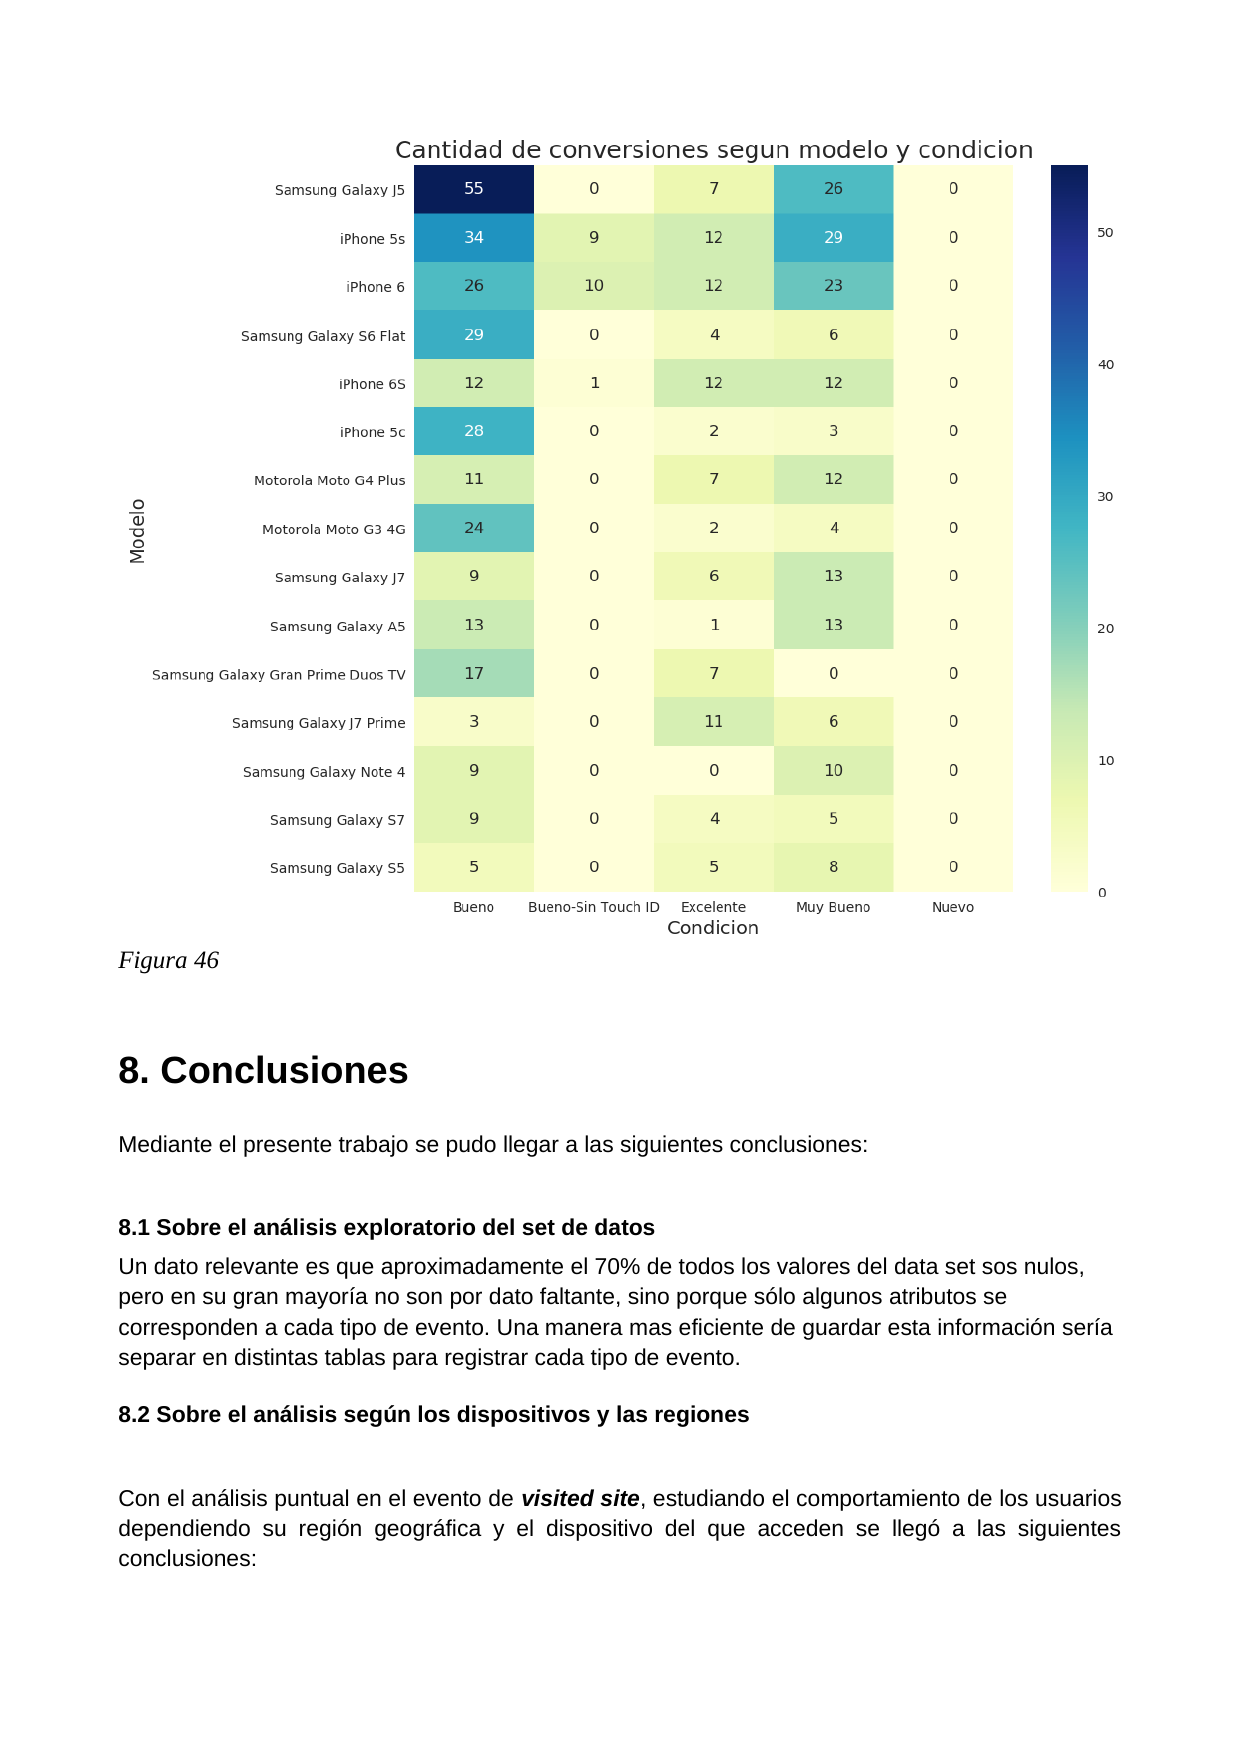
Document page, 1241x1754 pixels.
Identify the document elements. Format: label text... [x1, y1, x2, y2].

text Figura 46 [118, 946, 1122, 974]
subtitle 8. Conclusiones [118, 1048, 1122, 1092]
subtitle 8.2 Sobre el análisis según los dispositivos y las regiones [118, 1401, 1122, 1427]
text Con el análisis puntual en el evento de visited site, estudiando el comportamiento de los usuarios dependiendo su región geográfica y el dispositivo del que acceden se llegó a las siguientes conclusiones: [118, 1484, 1122, 1571]
subtitle 8.1 Sobre el análisis exploratorio del set de datos [118, 1214, 1122, 1241]
picture [118, 130, 1123, 946]
text Un dato relevante es que aproximadamente el 70% de todos los valores del data set sos nulos, pero en su gran mayoría no son por dato faltante, sino porque sólo algunos atributos se corresponden a cada tipo de evento. Una manera mas eficiente de guardar esta información sería separar en distintas tablas para registrar cada tipo de evento. [118, 1253, 1122, 1370]
text Mediante el presente trabajo se pudo llegar a las siguientes conclusiones: [118, 1131, 1122, 1157]
